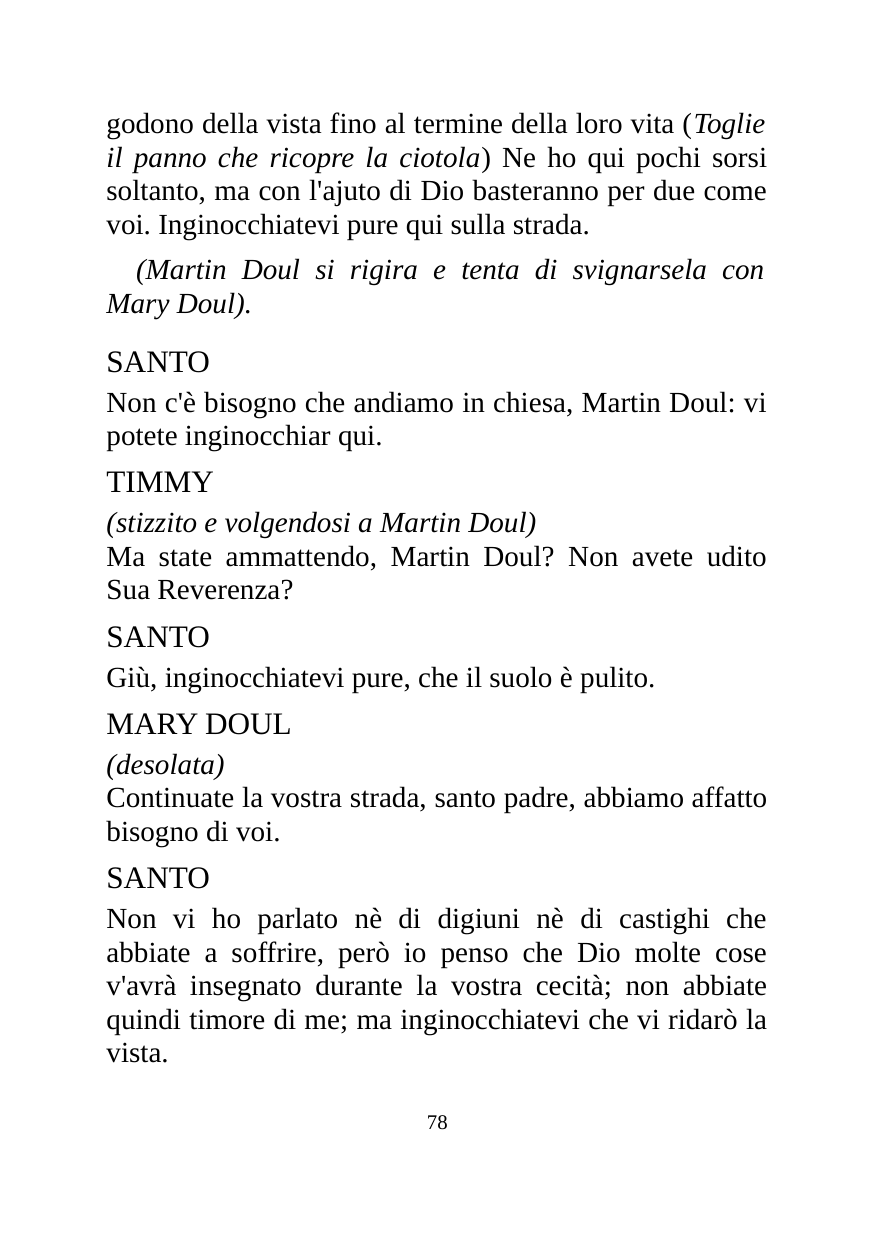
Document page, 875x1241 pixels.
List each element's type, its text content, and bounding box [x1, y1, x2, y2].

text (stizzito e volgendosi a Martin Doul) [106, 505, 768, 539]
text Non c'è bisogno che andiamo in chiesa, Martin Doul: vi potete inginocchiar qui. [106, 385, 768, 452]
text Ma state ammattendo, Martin Doul? Non avete udito Sua Reverenza? [106, 539, 768, 606]
text SANTO [106, 343, 768, 379]
text TIMMY [106, 463, 768, 499]
text Continuate la vostra strada, santo padre, abbiamo affatto bisogno di voi. [106, 780, 768, 847]
text (Martin Doul si rigira e tenta di svignarsela con Mary Doul). [106, 252, 768, 319]
text Giù, inginocchiatevi pure, che il suolo è pulito. [106, 660, 768, 693]
text Non vi ho parlato nè di digiuni nè di castighi che abbiate a soffrire, però io penso che Dio molte cose v'avrà insegnato durante la vostra cecità; non abbiate quindi timore di me; ma inginocchiatevi che vi ridarò la vista. [106, 901, 768, 1069]
text (desolata) [106, 747, 768, 780]
text SANTO [106, 859, 768, 895]
text MARY DOUL [106, 705, 768, 741]
text godono della vista fino al termine della loro vita (Toglie il panno che ricopre la ciotola) Ne ho qui pochi sorsi soltanto, ma con l'ajuto di Dio basteranno per due come voi. Inginocchiatevi pure qui sulla strada. [106, 106, 768, 240]
text SANTO [106, 618, 768, 654]
